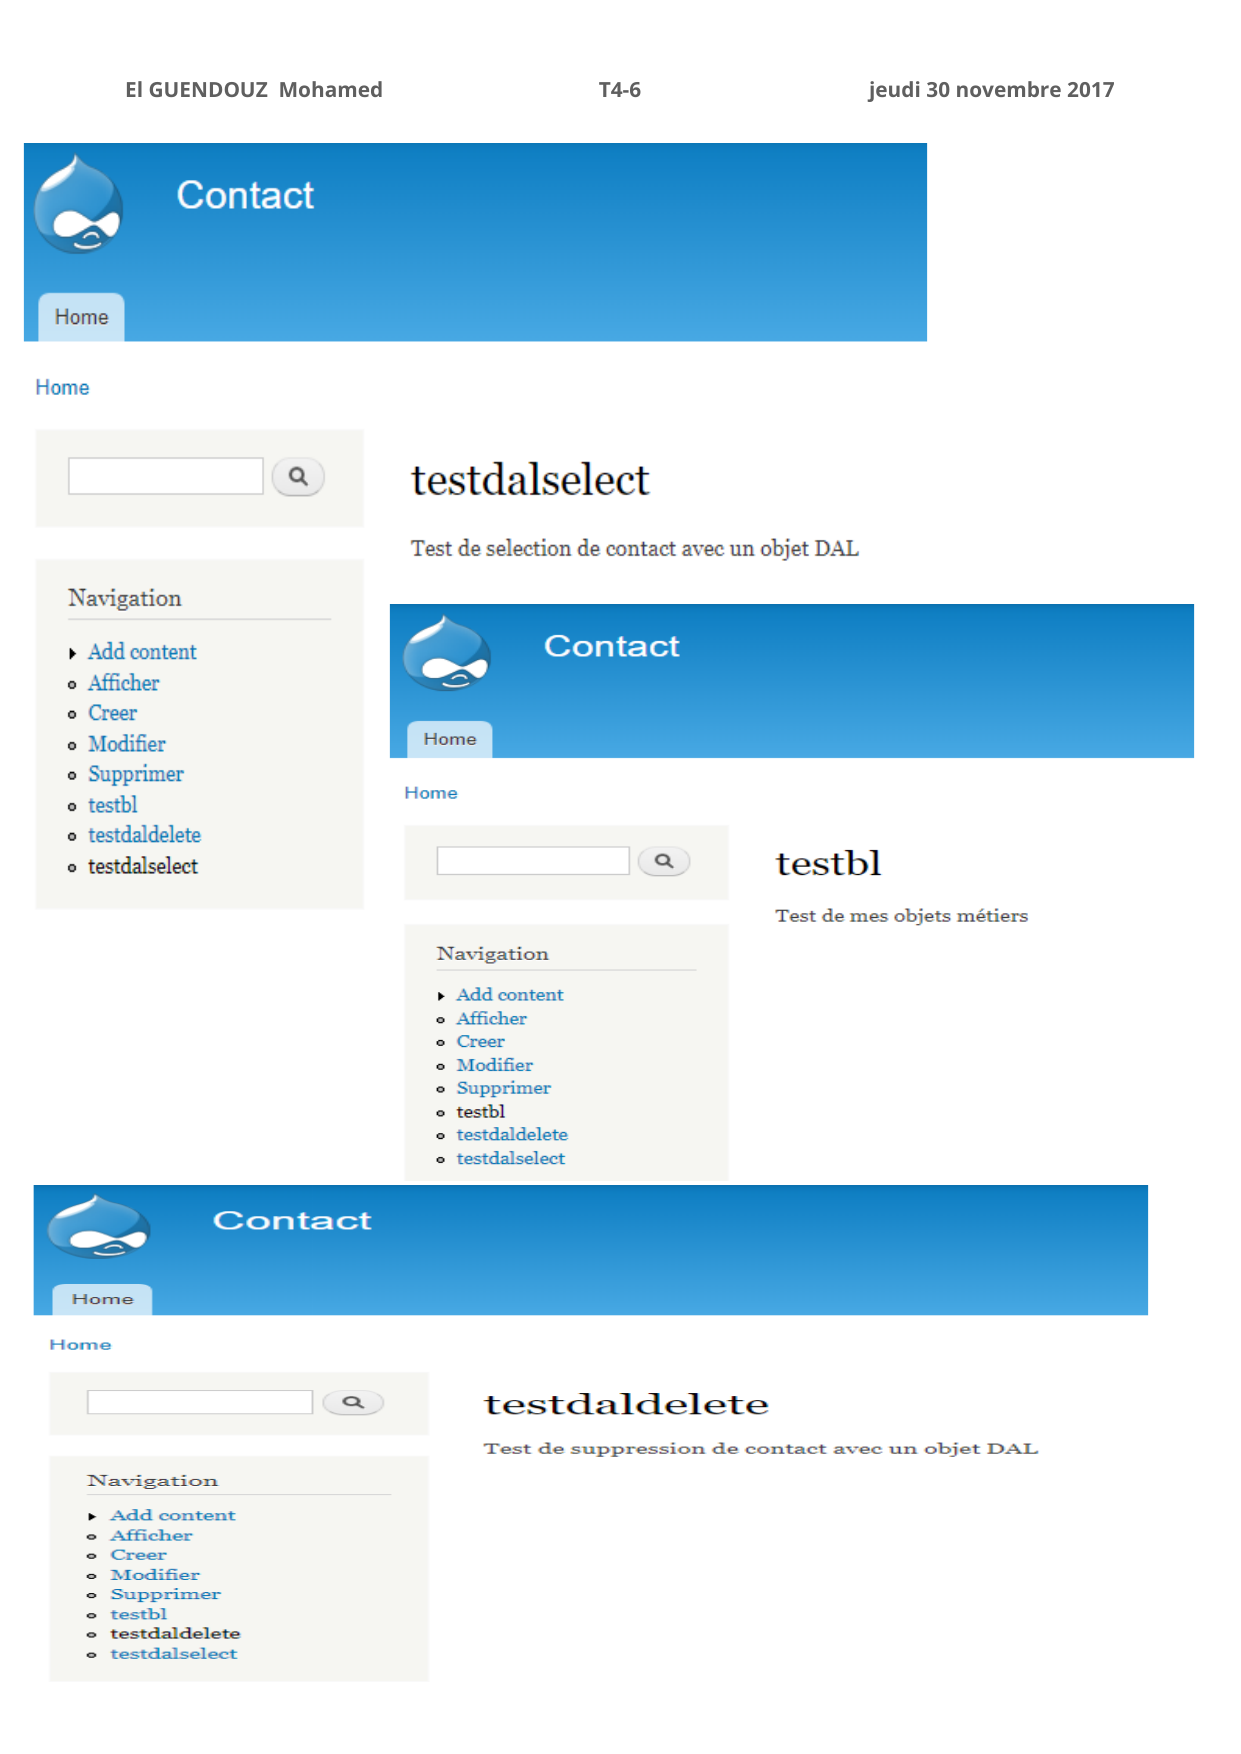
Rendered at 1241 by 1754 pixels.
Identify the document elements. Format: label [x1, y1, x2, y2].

picture [23, 143, 1195, 1181]
picture [33, 1185, 1149, 1686]
